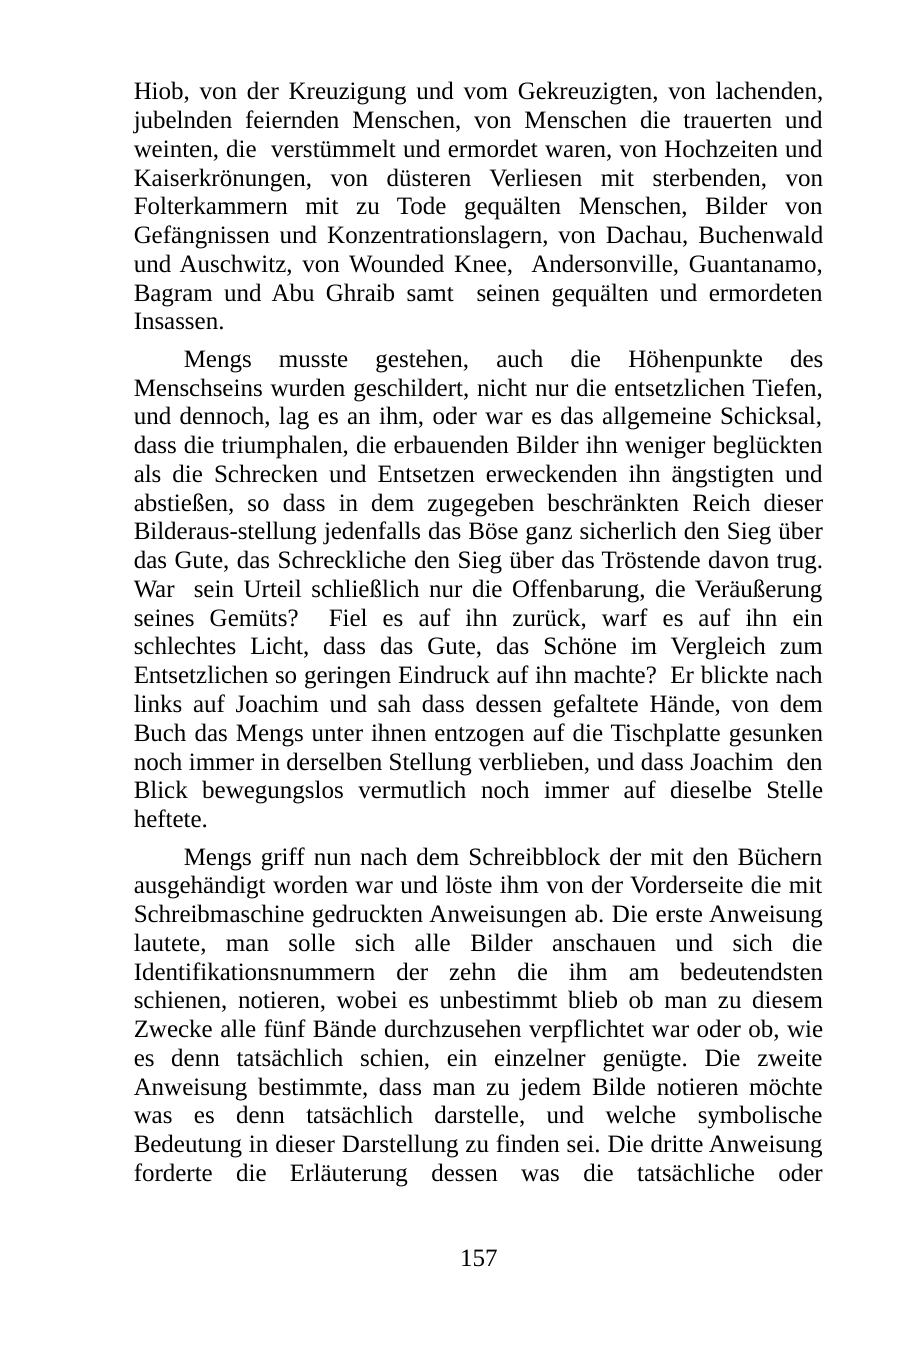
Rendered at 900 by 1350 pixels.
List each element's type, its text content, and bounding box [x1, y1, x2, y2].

text Mengs griff nun nach dem Schreibblock der mit den Büchern ausgehändigt worden war und löste ihm von der Vorderseite die mit Schreibmaschine gedruckten Anweisungen ab. Die erste Anweisung lautete, man solle sich alle Bilder anschauen und sich die Identifikationsnummern der zehn die ihm am bedeutendsten schienen, notieren, wobei es unbestimmt blieb ob man zu diesem Zwecke alle fünf Bände durchzusehen verpflichtet war oder ob, wie es denn tatsächlich schien, ein einzelner genügte. Die zweite Anweisung bestimmte, dass man zu jedem Bilde notieren möchte was es denn tatsächlich darstelle, und welche symbolische Bedeutung in dieser Darstellung zu finden sei. Die dritte Anweisung forderte die Erläuterung dessen was die tatsächliche oder [133, 842, 823, 1187]
text Hiob, von der Kreuzigung und vom Gekreuzigten, von lachenden, jubelnden feiernden Menschen, von Menschen die trauerten und weinten, die verstümmelt und ermordet waren, von Hochzeiten und Kaiserkrönungen, von düsteren Verliesen mit sterbenden, von Folterkammern mit zu Tode gequälten Menschen, Bilder von Gefängnissen und Konzentrationslagern, von Dachau, Buchenwald und Auschwitz, von Wounded Knee, Andersonville, Guantanamo, Bagram und Abu Ghraib samt seinen gequälten und ermordeten Insassen. [133, 76, 823, 335]
text Mengs musste gestehen, auch die Höhenpunkte des Menschseins wurden geschildert, nicht nur die entsetzlichen Tiefen, und dennoch, lag es an ihm, oder war es das allgemeine Schicksal, dass die triumphalen, die erbauenden Bilder ihn weniger beglückten als die Schrecken und Entsetzen erweckenden ihn ängstigten und abstießen, so dass in dem zugegeben beschränkten Reich dieser Bilderaus-stellung jedenfalls das Böse ganz sicherlich den Sieg über das Gute, das Schreckliche den Sieg über das Tröstende davon trug. War sein Urteil schließlich nur die Offenbarung, die Veräußerung seines Gemüts? Fiel es auf ihn zurück, warf es auf ihn ein schlechtes Licht, dass das Gute, das Schöne im Vergleich zum Entsetzlichen so geringen Eindruck auf ihn machte? Er blickte nach links auf Joachim und sah dass dessen gefaltete Hände, von dem Buch das Mengs unter ihnen entzogen auf die Tischplatte gesunken noch immer in derselben Stellung verblieben, und dass Joachim den Blick bewegungslos vermutlich noch immer auf dieselbe Stelle heftete. [133, 344, 823, 833]
